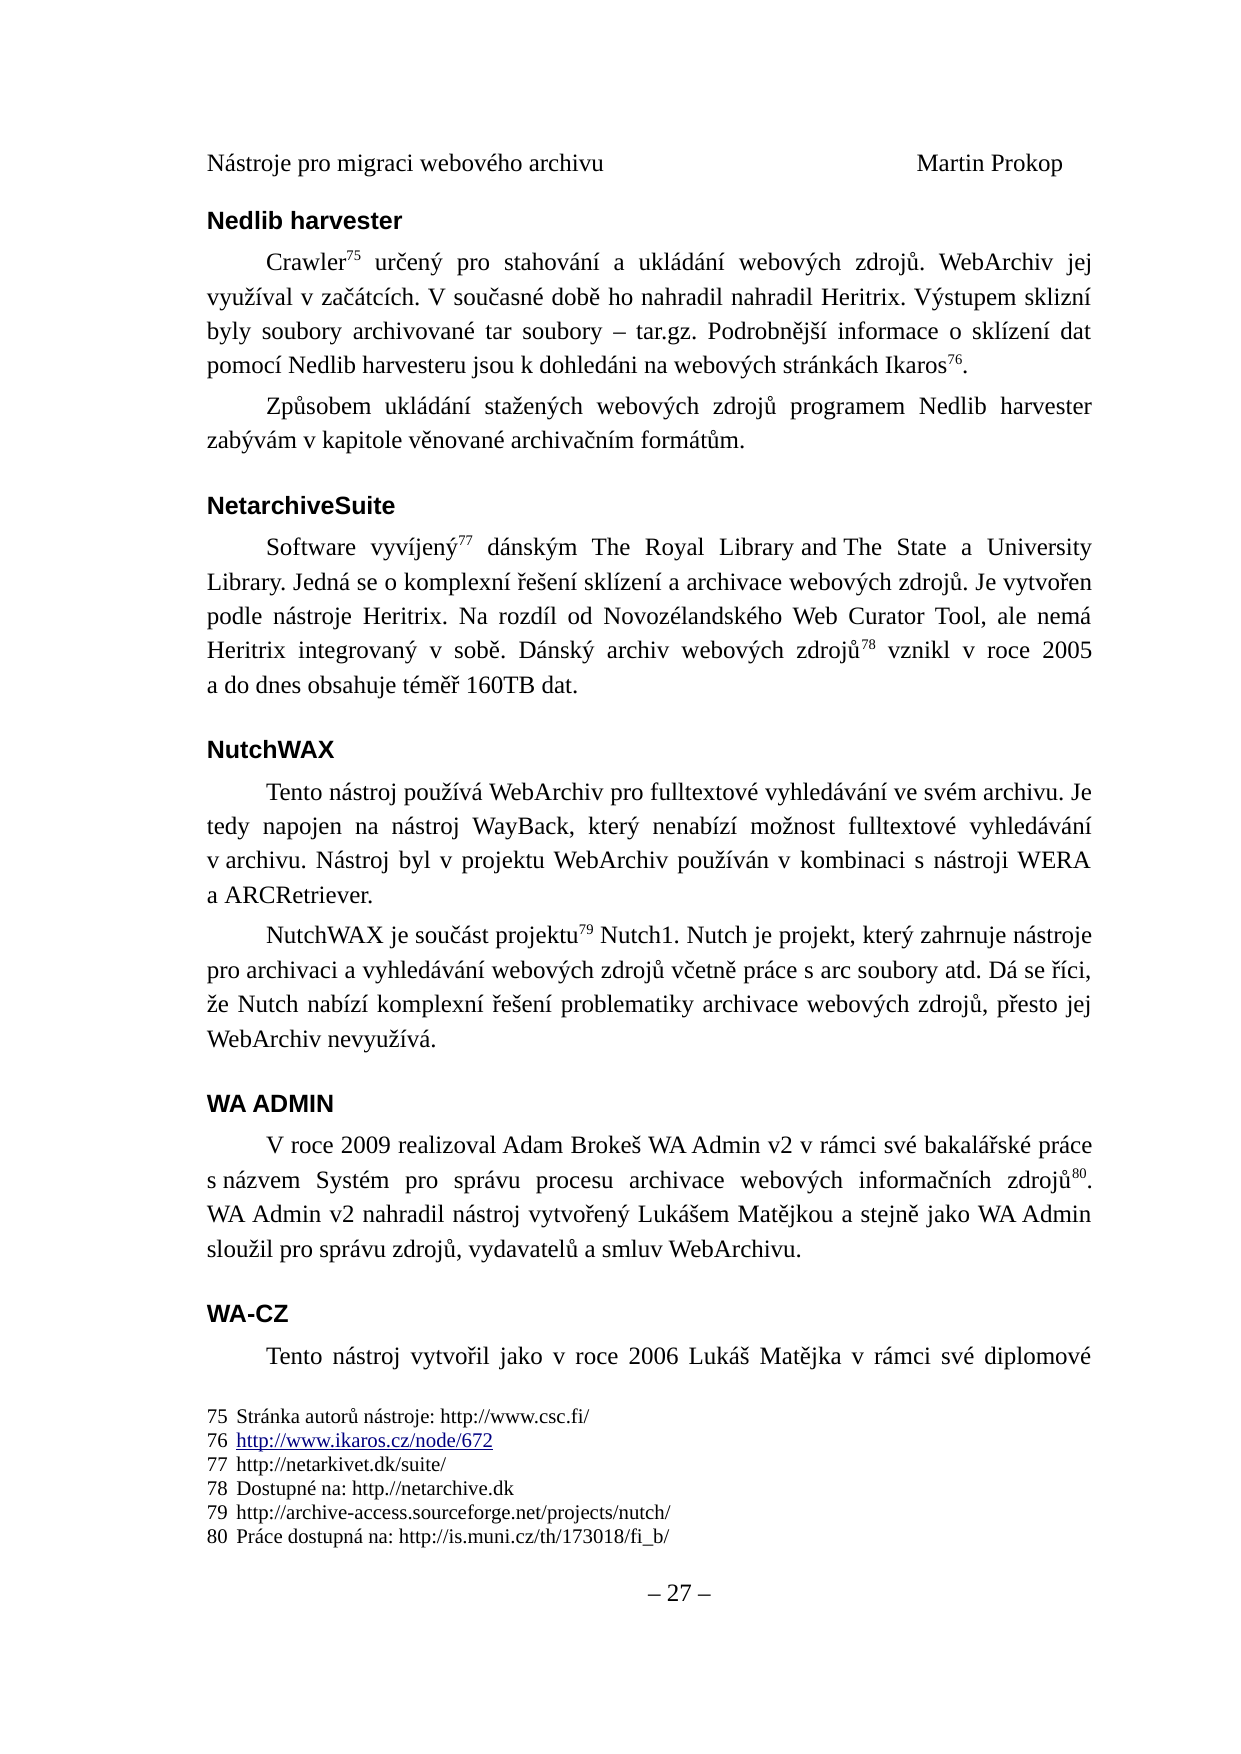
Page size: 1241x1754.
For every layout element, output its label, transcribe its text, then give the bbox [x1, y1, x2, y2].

subtitle NutchWAX [207, 735, 1093, 764]
text V roce 2009 realizoval Adam Brokeš WA Admin v2 v rámci své bakalářské práce s názvem Systém pro správu procesu archivace webových informačních zdrojů. WA Admin v2 nahradil nástroj vytvořený Lukášem Matějkou a stejně jako WA Admin sloužil pro správu zdrojů, vydavatelů a smluv WebArchivu. [207, 1131, 1093, 1263]
text Způsobem ukládání stažených webových zdrojů programem Nedlib harvester zabývám v kapitole věnované archivačním formátům. [207, 391, 1093, 454]
text http://netarkivet.dk/suite/ [207, 1452, 1093, 1476]
text http://www.ikaros.cz/node/672 [207, 1428, 1093, 1452]
text Stránka autorů nástroje: http://www.csc.fi/ [207, 1404, 1093, 1428]
text Tento nástroj vytvořil jako v roce 2006 Lukáš Matějka v rámci své diplomové [207, 1341, 1093, 1369]
text Software vyvíjený dánským The Royal Library and The State a University Library. Jedná se o komplexní řešení sklízení a archivace webových zdrojů. Je vytvořen podle nástroje Heritrix. Na rozdíl od Novozélandského Web Curator Tool, ale nemá Heritrix integrovaný v sobě. Dánský archiv webových zdrojů vznikl v roce 2005 a do dnes obsahuje téměř 160TB dat. [207, 532, 1093, 699]
text http://archive-access.sourceforge.net/projects/nutch/ [207, 1500, 1093, 1524]
text Práce dostupná na: http://is.muni.cz/th/173018/fi_b/ [207, 1524, 1093, 1548]
subtitle WA ADMIN [207, 1089, 1093, 1118]
subtitle NetarchiveSuite [207, 491, 1093, 519]
subtitle WA-CZ [207, 1299, 1093, 1328]
text Tento nástroj používá WebArchiv pro fulltextové vyhledávání ve svém archivu. Je tedy napojen na nástroj WayBack, který nenabízí možnost fulltextové vyhledávání v archivu. Nástroj byl v projektu WebArchiv používán v kombinaci s nástroji WERA a ARCRetriever. [207, 777, 1093, 909]
subtitle Nedlib harvester [207, 206, 1093, 234]
text Dostupné na: http.//netarchive.dk [207, 1476, 1093, 1500]
text Crawler určený pro stahování a ukládání webových zdrojů. WebArchiv jej využíval v začátcích. V současné době ho nahradil nahradil Heritrix. Výstupem sklizní byly soubory archivované tar soubory – tar.gz. Podrobnější informace o sklízení dat pomocí Nedlib harvesteru jsou k dohledáni na webových stránkách Ikaros. [207, 247, 1093, 379]
text NutchWAX je součást projektu Nutch1. Nutch je projekt, který zahrnuje nástroje pro archivaci a vyhledávání webových zdrojů včetně práce s arc soubory atd. Dá se říci, že Nutch nabízí komplexní řešení problematiky archivace webových zdrojů, přesto jej WebArchiv nevyužívá. [207, 921, 1093, 1053]
